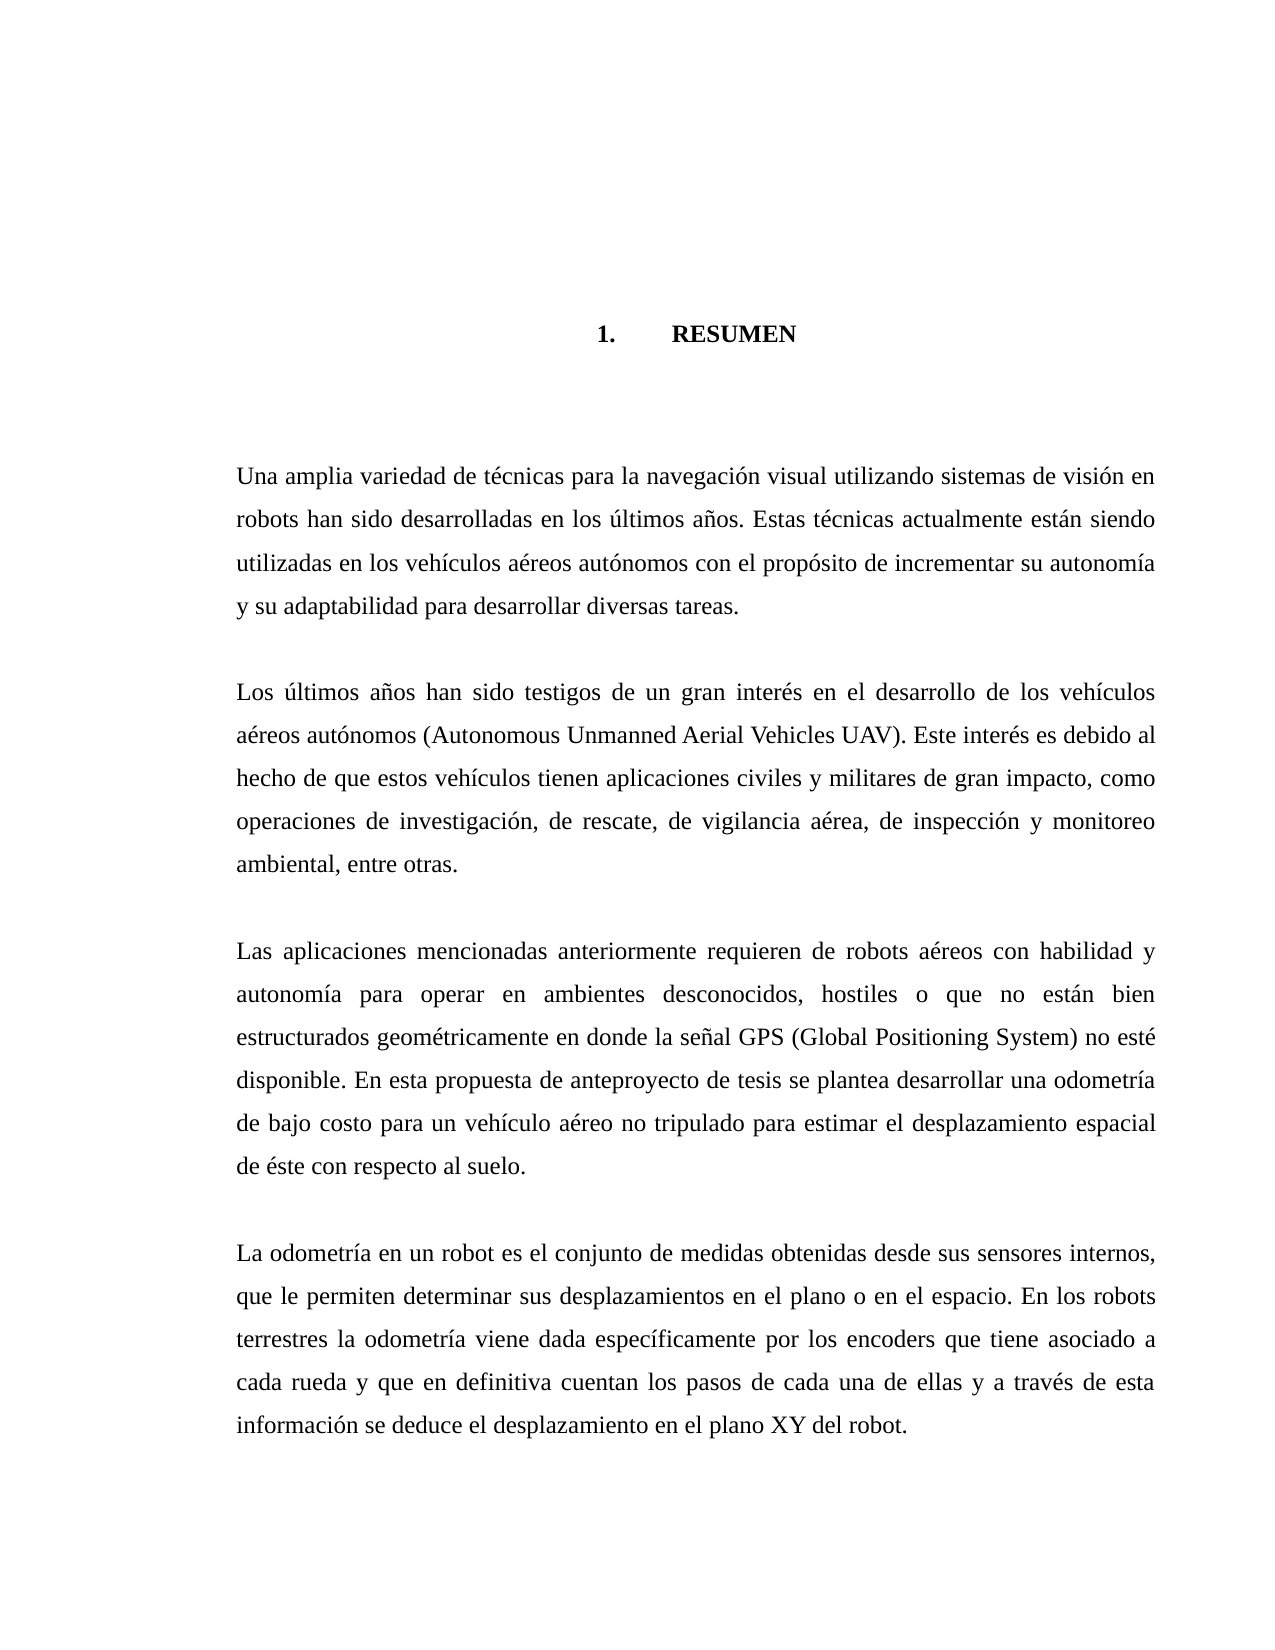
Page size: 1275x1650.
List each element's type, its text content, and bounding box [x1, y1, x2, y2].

text Una amplia variedad de técnicas para la navegación visual utilizando sistemas de visión en robots han sido desarrolladas en los últimos años. Estas técnicas actualmente están siendo utilizadas en los vehículos aéreos autónomos con el propósito de incrementar su autonomía y su adaptabilidad para desarrollar diversas tareas. [236, 461, 1157, 619]
text Las aplicaciones mencionadas anteriormente requieren de robots aéreos con habilidad y autonomía para operar en ambientes desconocidos, hostiles o que no están bien estructurados geométricamente en donde la señal GPS (Global Positioning System) no esté disponible. En esta propuesta de anteproyecto de tesis se plantea desarrollar una odometría de bajo costo para un vehículo aéreo no tripulado para estimar el desplazamiento espacial de éste con respecto al suelo. [236, 936, 1157, 1180]
subtitle RESUMEN [236, 319, 1157, 348]
text Los últimos años han sido testigos de un gran interés en el desarrollo de los vehículos aéreos autónomos (Autonomous Unmanned Aerial Vehicles UAV). Este interés es debido al hecho de que estos vehículos tienen aplicaciones civiles y militares de gran impacto, como operaciones de investigación, de rescate, de vigilancia aérea, de inspección y monitoreo ambiental, entre otras. [236, 677, 1157, 878]
text La odometría en un robot es el conjunto de medidas obtenidas desde sus sensores internos, que le permiten determinar sus desplazamientos en el plano o en el espacio. En los robots terrestres la odometría viene dada específicamente por los encoders que tiene asociado a cada rueda y que en definitiva cuentan los pasos de cada una de ellas y a través de esta información se deduce el desplazamiento en el plano XY del robot. [236, 1238, 1157, 1439]
